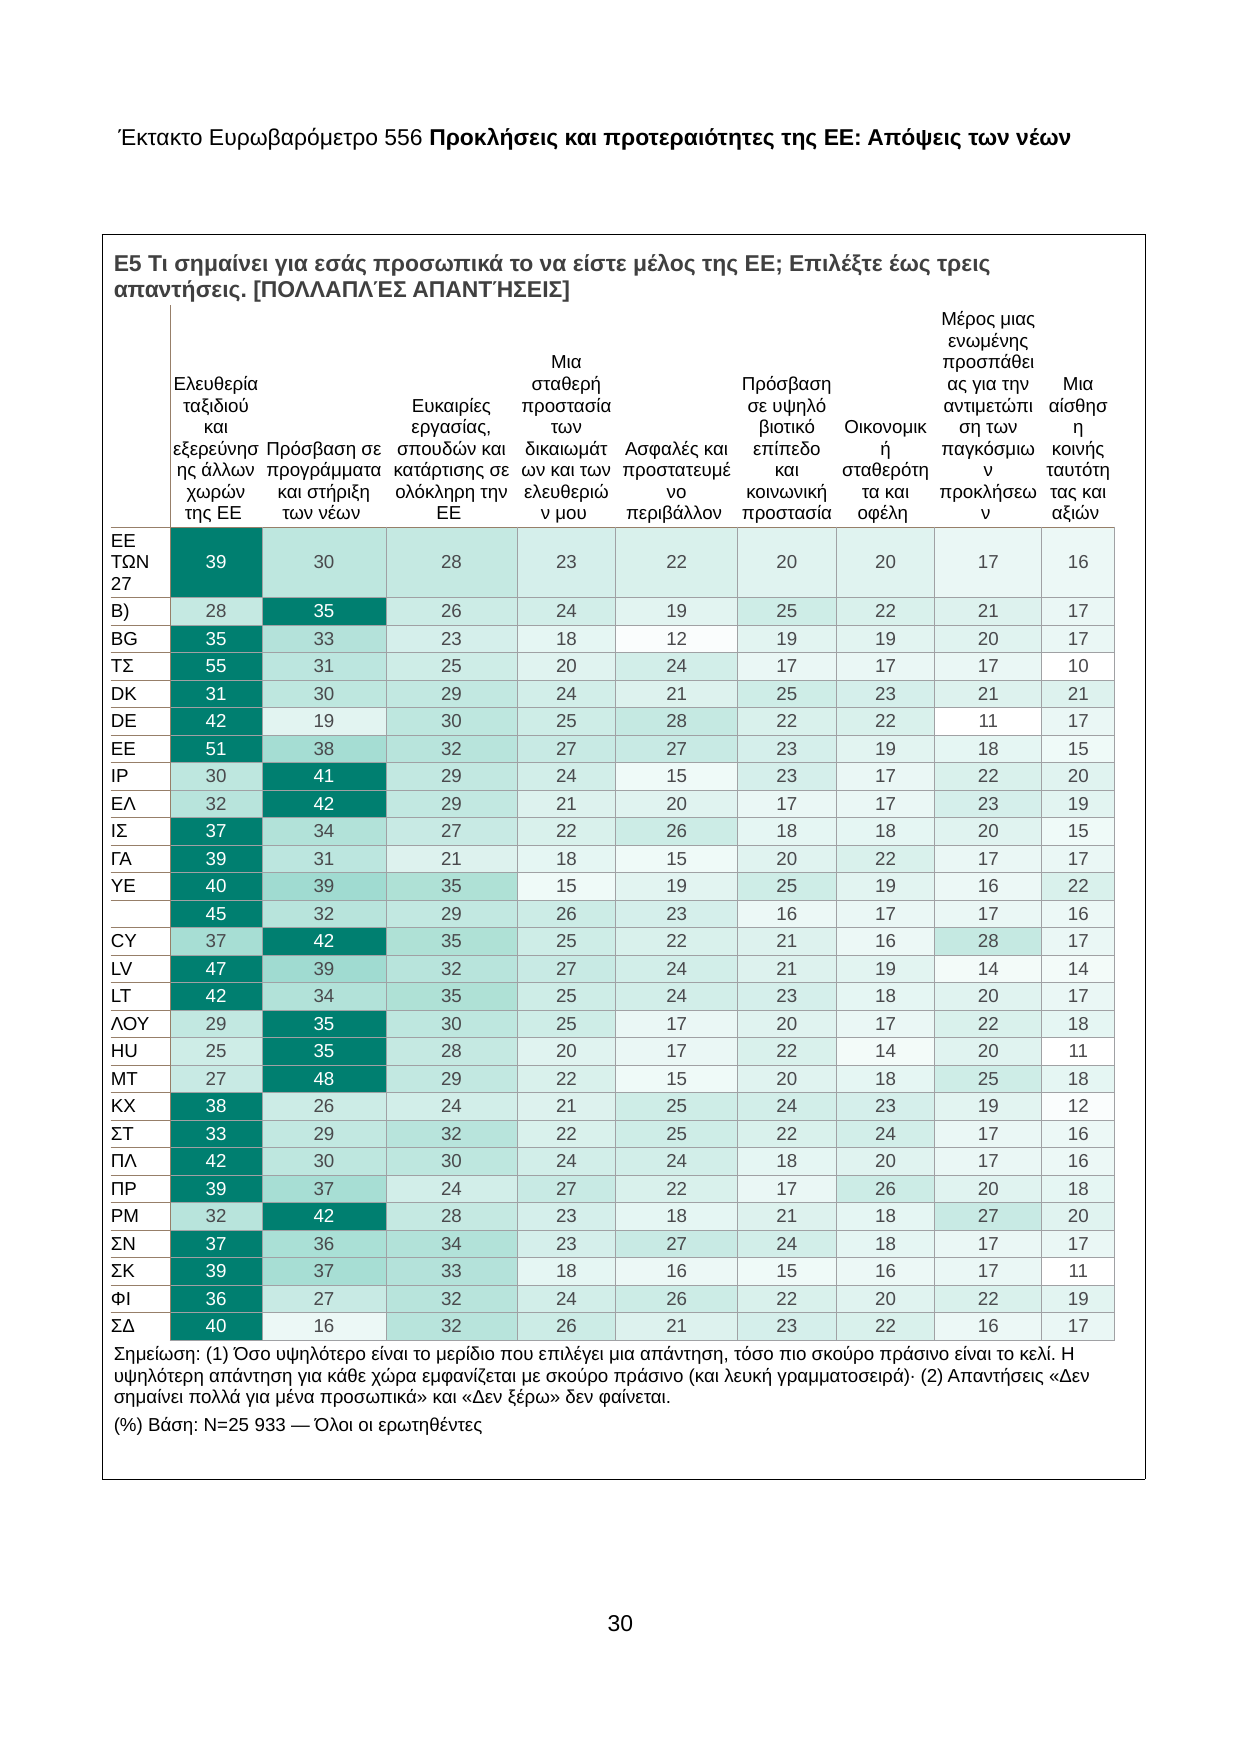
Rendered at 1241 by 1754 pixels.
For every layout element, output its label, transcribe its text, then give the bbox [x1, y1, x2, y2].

table_cell 24 [518, 1148, 615, 1175]
table_cell 21 [935, 598, 1041, 625]
table_cell Β) [111, 598, 170, 625]
table_cell 22 [738, 708, 836, 735]
table_cell 27 [935, 1203, 1041, 1230]
table_cell 18 [518, 1258, 615, 1285]
table_cell 14 [1042, 956, 1114, 982]
table_cell 11 [935, 708, 1041, 735]
table_cell Πρόσβαση σε υψηλό βιοτικό επίπεδο και κοινωνική προστασία [737, 305, 836, 527]
table_cell 17 [1042, 846, 1114, 872]
table_cell 17 [616, 1038, 737, 1065]
table_cell 45 [171, 901, 262, 927]
table_cell 28 [935, 928, 1041, 955]
table_cell ΠΡ [111, 1176, 170, 1202]
table_cell 16 [1042, 528, 1114, 597]
table_cell ΦΙ [111, 1286, 170, 1312]
table_cell 24 [738, 1093, 836, 1120]
table_cell 14 [837, 1038, 934, 1065]
table_cell 22 [738, 1121, 836, 1147]
table_cell 17 [1042, 598, 1114, 625]
table_cell 17 [837, 653, 934, 680]
table_cell 22 [837, 846, 934, 872]
table_cell 30 [387, 708, 517, 735]
table_cell 39 [171, 528, 262, 597]
table_cell Μια αίσθηση κοινής ταυτότητας και αξιών [1041, 305, 1114, 527]
table_cell 27 [518, 1176, 615, 1202]
table_cell 32 [387, 736, 517, 762]
table_cell 35 [263, 1038, 386, 1065]
table_cell 23 [935, 791, 1041, 817]
table_cell 23 [738, 1313, 836, 1340]
table_cell DE [111, 708, 170, 735]
table_cell 27 [387, 818, 517, 845]
table_cell 28 [171, 598, 262, 625]
table_cell 20 [837, 1286, 934, 1312]
table_cell 18 [518, 626, 615, 652]
table_cell 15 [518, 873, 615, 900]
table_cell 29 [387, 763, 517, 790]
table_cell 21 [1042, 681, 1114, 707]
table_cell 37 [171, 818, 262, 845]
table_cell 31 [263, 846, 386, 872]
table_cell 47 [171, 956, 262, 982]
table_cell HU [111, 1038, 170, 1065]
table_cell 17 [1042, 626, 1114, 652]
table_cell 25 [518, 928, 615, 955]
table_cell 37 [171, 928, 262, 955]
table_cell 29 [387, 1066, 517, 1092]
table_header Ε5 Τι σημαίνει για εσάς προσωπικά το να είστε μέλος της ΕΕ; Επιλέξτε έως τρεις απαντήσεις. [ΠΟΛΛΑΠΛΈΣ ΑΠΑΝΤΉΣΕΙΣ] [111, 243, 1114, 305]
table_cell 18 [837, 1066, 934, 1092]
table_cell 16 [738, 901, 836, 927]
table_cell Σημείωση: (1) Όσο υψηλότερο είναι το μερίδιο που επιλέγει μια απάντηση, τόσο πιο σκούρο πράσινο είναι το κελί. Η υψηλότερη απάντηση για κάθε χώρα εμφανίζεται με σκούρο πράσινο (και λευκή γραμματοσειρά)· (2) Απαντήσεις «Δεν σημαίνει πολλά για μένα προσωπικά» και «Δεν ξέρω» δεν φαίνεται. [111, 1340, 1114, 1410]
table_cell 35 [387, 873, 517, 900]
table_cell 40 [171, 873, 262, 900]
table_cell Μέρος μιας ενωμένης προσπάθειας για την αντιμετώπιση των παγκόσμιων προκλήσεων [935, 305, 1041, 527]
table_cell 24 [518, 681, 615, 707]
table_cell ΤΣ [111, 653, 170, 680]
table_cell 19 [616, 873, 737, 900]
table_cell 17 [837, 791, 934, 817]
table_cell 23 [387, 626, 517, 652]
table_cell 38 [263, 736, 386, 762]
table_cell 42 [263, 1203, 386, 1230]
table_cell 17 [935, 1231, 1041, 1257]
table_cell 20 [935, 818, 1041, 845]
table_cell 24 [518, 1286, 615, 1312]
table_cell 11 [1042, 1258, 1114, 1285]
table_cell ΛΟΥ [111, 1011, 170, 1037]
table_cell ΕΛ [111, 791, 170, 817]
table_cell 32 [263, 901, 386, 927]
table_cell 18 [1042, 1011, 1114, 1037]
table_cell 23 [518, 528, 615, 597]
table_cell 26 [518, 901, 615, 927]
table_cell 19 [1042, 1286, 1114, 1312]
table_cell (%) Βάση: N=25 933 — Όλοι οι ερωτηθέντες [111, 1410, 1114, 1438]
table_cell 21 [518, 791, 615, 817]
table_cell 17 [738, 1176, 836, 1202]
table_cell 20 [738, 1011, 836, 1037]
table_cell 15 [738, 1258, 836, 1285]
table_cell Οικονομική σταθερότητα και οφέλη [836, 305, 934, 527]
table_cell 35 [387, 983, 517, 1010]
table_cell 29 [387, 901, 517, 927]
table_cell 25 [518, 708, 615, 735]
table_cell 21 [738, 956, 836, 982]
table_cell 25 [738, 681, 836, 707]
table_cell 30 [171, 763, 262, 790]
table_cell 35 [263, 1011, 386, 1037]
table_cell 24 [518, 763, 615, 790]
table_cell Μια σταθερή προστασία των δικαιωμάτων και των ελευθεριών μου [517, 305, 615, 527]
table_cell [111, 305, 170, 527]
table_cell 17 [935, 528, 1041, 597]
table_cell 22 [738, 1286, 836, 1312]
table_cell 28 [387, 1038, 517, 1065]
table_cell 25 [935, 1066, 1041, 1092]
table_cell 17 [616, 1011, 737, 1037]
table_cell 15 [616, 846, 737, 872]
table_cell 32 [387, 1313, 517, 1340]
table_cell 19 [738, 626, 836, 652]
table_cell 16 [1042, 1121, 1114, 1147]
table_cell 48 [263, 1066, 386, 1092]
table_cell 18 [738, 818, 836, 845]
table_cell 42 [263, 928, 386, 955]
table_cell 18 [518, 846, 615, 872]
table_cell DK [111, 681, 170, 707]
table_cell 19 [935, 1093, 1041, 1120]
table_cell 24 [387, 1176, 517, 1202]
table_cell 16 [837, 1258, 934, 1285]
table_cell 33 [171, 1121, 262, 1147]
table_cell 10 [1042, 653, 1114, 680]
table_cell 31 [171, 681, 262, 707]
table_cell 22 [837, 598, 934, 625]
table_cell ΜΤ [111, 1066, 170, 1092]
table_cell 25 [387, 653, 517, 680]
table_cell 17 [935, 1148, 1041, 1175]
table_cell 12 [616, 626, 737, 652]
table_cell 32 [387, 1286, 517, 1312]
table_cell Ευκαιρίες εργασίας, σπουδών και κατάρτισης σε ολόκληρη την ΕΕ [386, 305, 517, 527]
table_cell 31 [263, 653, 386, 680]
table_cell CY [111, 928, 170, 955]
table_cell 22 [518, 1066, 615, 1092]
table_cell 23 [738, 736, 836, 762]
table_cell 36 [263, 1231, 386, 1257]
table_cell 19 [616, 598, 737, 625]
table_cell 22 [837, 708, 934, 735]
table_cell 23 [518, 1231, 615, 1257]
table_cell 55 [171, 653, 262, 680]
table_cell 21 [387, 846, 517, 872]
table_cell 29 [387, 681, 517, 707]
table_cell 27 [616, 736, 737, 762]
table_cell 17 [1042, 1313, 1114, 1340]
table_cell 20 [738, 1066, 836, 1092]
table_cell 16 [263, 1313, 386, 1340]
table_cell 51 [171, 736, 262, 762]
table_cell 38 [171, 1093, 262, 1120]
table_cell 17 [935, 1258, 1041, 1285]
table_cell 21 [738, 1203, 836, 1230]
table_cell BG [111, 626, 170, 652]
table_cell 20 [738, 846, 836, 872]
table_cell 23 [837, 681, 934, 707]
table_cell 39 [171, 846, 262, 872]
table_cell 21 [935, 681, 1041, 707]
table_cell 19 [837, 873, 934, 900]
table_cell 26 [616, 818, 737, 845]
table_cell 34 [387, 1231, 517, 1257]
table_cell 32 [387, 1121, 517, 1147]
table_cell 41 [263, 763, 386, 790]
table_cell 32 [387, 956, 517, 982]
table_cell 20 [1042, 1203, 1114, 1230]
table_cell 30 [387, 1011, 517, 1037]
table_cell 18 [837, 983, 934, 1010]
table_cell 28 [387, 1203, 517, 1230]
table_cell 25 [518, 1011, 615, 1037]
table_cell 22 [935, 763, 1041, 790]
table_cell 20 [616, 791, 737, 817]
table_cell 27 [518, 736, 615, 762]
table_cell 17 [935, 901, 1041, 927]
table_cell 22 [935, 1286, 1041, 1312]
table_cell 22 [837, 1313, 934, 1340]
table_cell 29 [387, 791, 517, 817]
table_cell 33 [387, 1258, 517, 1285]
table_cell 22 [518, 818, 615, 845]
table_cell ΣΔ [111, 1313, 170, 1340]
table_cell Πρόσβαση σε προγράμματα και στήριξη των νέων [262, 305, 386, 527]
table_cell 28 [387, 528, 517, 597]
table_cell 32 [171, 791, 262, 817]
table_cell ΙΣ [111, 818, 170, 845]
table_cell 34 [263, 818, 386, 845]
table_cell 15 [616, 1066, 737, 1092]
table_cell 21 [616, 681, 737, 707]
table_cell 35 [387, 928, 517, 955]
table_cell 20 [518, 1038, 615, 1065]
table_cell 24 [616, 956, 737, 982]
table_cell 16 [616, 1258, 737, 1285]
table_cell 23 [738, 763, 836, 790]
table_cell 37 [263, 1258, 386, 1285]
table_cell 29 [263, 1121, 386, 1147]
table_cell 20 [935, 983, 1041, 1010]
table_cell 20 [935, 1176, 1041, 1202]
table_cell 20 [935, 1038, 1041, 1065]
table_cell ΠΛ [111, 1148, 170, 1175]
table_cell ΡΜ [111, 1203, 170, 1230]
table_cell 27 [171, 1066, 262, 1092]
table_cell 17 [935, 1121, 1041, 1147]
table_cell 27 [518, 956, 615, 982]
table_cell 17 [837, 763, 934, 790]
table_cell 29 [171, 1011, 262, 1037]
table_cell LT [111, 983, 170, 1010]
table_cell 36 [171, 1286, 262, 1312]
table_cell 42 [263, 791, 386, 817]
table_cell 24 [837, 1121, 934, 1147]
table_cell 17 [935, 846, 1041, 872]
table_cell 16 [935, 873, 1041, 900]
table_cell 22 [1042, 873, 1114, 900]
table_cell 24 [616, 1148, 737, 1175]
table_cell 18 [738, 1148, 836, 1175]
table_cell 20 [1042, 763, 1114, 790]
table_cell ΕΕ ΤΩΝ 27 [111, 528, 170, 597]
table_cell 22 [738, 1038, 836, 1065]
table_cell 25 [616, 1093, 737, 1120]
table_cell ΕΕ [111, 736, 170, 762]
table_cell 24 [738, 1231, 836, 1257]
table_cell 24 [616, 653, 737, 680]
table_cell ΥΕ [111, 873, 170, 900]
table_cell 42 [171, 1148, 262, 1175]
table_cell 20 [935, 626, 1041, 652]
table_cell 28 [616, 708, 737, 735]
table_cell 25 [738, 598, 836, 625]
table_cell 18 [837, 1203, 934, 1230]
table_cell ΙΡ [111, 763, 170, 790]
table_cell 15 [1042, 736, 1114, 762]
table_cell 30 [263, 1148, 386, 1175]
table_cell 30 [263, 528, 386, 597]
table_cell 19 [1042, 791, 1114, 817]
table_cell 18 [1042, 1176, 1114, 1202]
table_cell 39 [171, 1258, 262, 1285]
table_cell 21 [738, 928, 836, 955]
table_cell 42 [171, 983, 262, 1010]
table_cell 14 [935, 956, 1041, 982]
table_cell 23 [837, 1093, 934, 1120]
table_cell 23 [738, 983, 836, 1010]
table_cell ΓΑ [111, 846, 170, 872]
table_cell 22 [616, 1176, 737, 1202]
table_cell 35 [263, 598, 386, 625]
table_cell 26 [518, 1313, 615, 1340]
table_cell 17 [738, 653, 836, 680]
table_cell 17 [837, 901, 934, 927]
table_cell 17 [1042, 708, 1114, 735]
table_cell 23 [518, 1203, 615, 1230]
table_cell 18 [1042, 1066, 1114, 1092]
table_cell [111, 901, 170, 927]
table_cell 25 [738, 873, 836, 900]
table_cell 30 [263, 681, 386, 707]
table_cell 20 [837, 1148, 934, 1175]
table_cell 26 [837, 1176, 934, 1202]
table_cell 21 [616, 1313, 737, 1340]
table_cell 22 [935, 1011, 1041, 1037]
table_cell 11 [1042, 1038, 1114, 1065]
table_cell 19 [837, 626, 934, 652]
table_cell 39 [263, 956, 386, 982]
table_cell ΣΝ [111, 1231, 170, 1257]
table_cell 39 [171, 1176, 262, 1202]
table_cell 17 [837, 1011, 934, 1037]
table_cell 20 [837, 528, 934, 597]
table_cell 34 [263, 983, 386, 1010]
table_cell 23 [616, 901, 737, 927]
table_cell 27 [263, 1286, 386, 1312]
table_cell 17 [1042, 1231, 1114, 1257]
table_cell 26 [263, 1093, 386, 1120]
table_cell 19 [837, 956, 934, 982]
table_cell 19 [837, 736, 934, 762]
table_cell 16 [1042, 901, 1114, 927]
table_cell ΚΧ [111, 1093, 170, 1120]
table_cell 16 [1042, 1148, 1114, 1175]
table_cell 25 [171, 1038, 262, 1065]
table_cell ΣΤ [111, 1121, 170, 1147]
table_cell 39 [263, 873, 386, 900]
table_cell 15 [1042, 818, 1114, 845]
table_cell 16 [837, 928, 934, 955]
table_cell 15 [616, 763, 737, 790]
table_cell 37 [263, 1176, 386, 1202]
table_cell 21 [518, 1093, 615, 1120]
table_cell 17 [935, 653, 1041, 680]
table_cell 26 [387, 598, 517, 625]
table_cell 18 [935, 736, 1041, 762]
table_cell 18 [837, 818, 934, 845]
table_cell 27 [616, 1231, 737, 1257]
table_cell 25 [518, 983, 615, 1010]
table_cell 16 [935, 1313, 1041, 1340]
table_cell 22 [616, 928, 737, 955]
table_cell LV [111, 956, 170, 982]
table_cell 25 [616, 1121, 737, 1147]
table_cell 26 [616, 1286, 737, 1312]
table_cell ΣΚ [111, 1258, 170, 1285]
table_cell 19 [263, 708, 386, 735]
table_cell 30 [387, 1148, 517, 1175]
table_cell 20 [738, 528, 836, 597]
table_cell 12 [1042, 1093, 1114, 1120]
table_cell 32 [171, 1203, 262, 1230]
table_cell 17 [1042, 928, 1114, 955]
table_cell 18 [616, 1203, 737, 1230]
table_cell 37 [171, 1231, 262, 1257]
table_cell 33 [263, 626, 386, 652]
table_cell Ασφαλές και προστατευμένο περιβάλλον [615, 305, 737, 527]
table_cell 40 [171, 1313, 262, 1340]
table_cell 17 [1042, 983, 1114, 1010]
table_cell Ελευθερία ταξιδιού και εξερεύνησης άλλων χωρών της ΕΕ [171, 305, 262, 527]
table_cell 24 [387, 1093, 517, 1120]
table_cell 17 [738, 791, 836, 817]
table_cell 22 [518, 1121, 615, 1147]
table_cell 20 [518, 653, 615, 680]
table_cell 42 [171, 708, 262, 735]
table_cell 18 [837, 1231, 934, 1257]
table_cell 22 [616, 528, 737, 597]
table_cell 24 [518, 598, 615, 625]
table_cell 24 [616, 983, 737, 1010]
table_cell 35 [171, 626, 262, 652]
